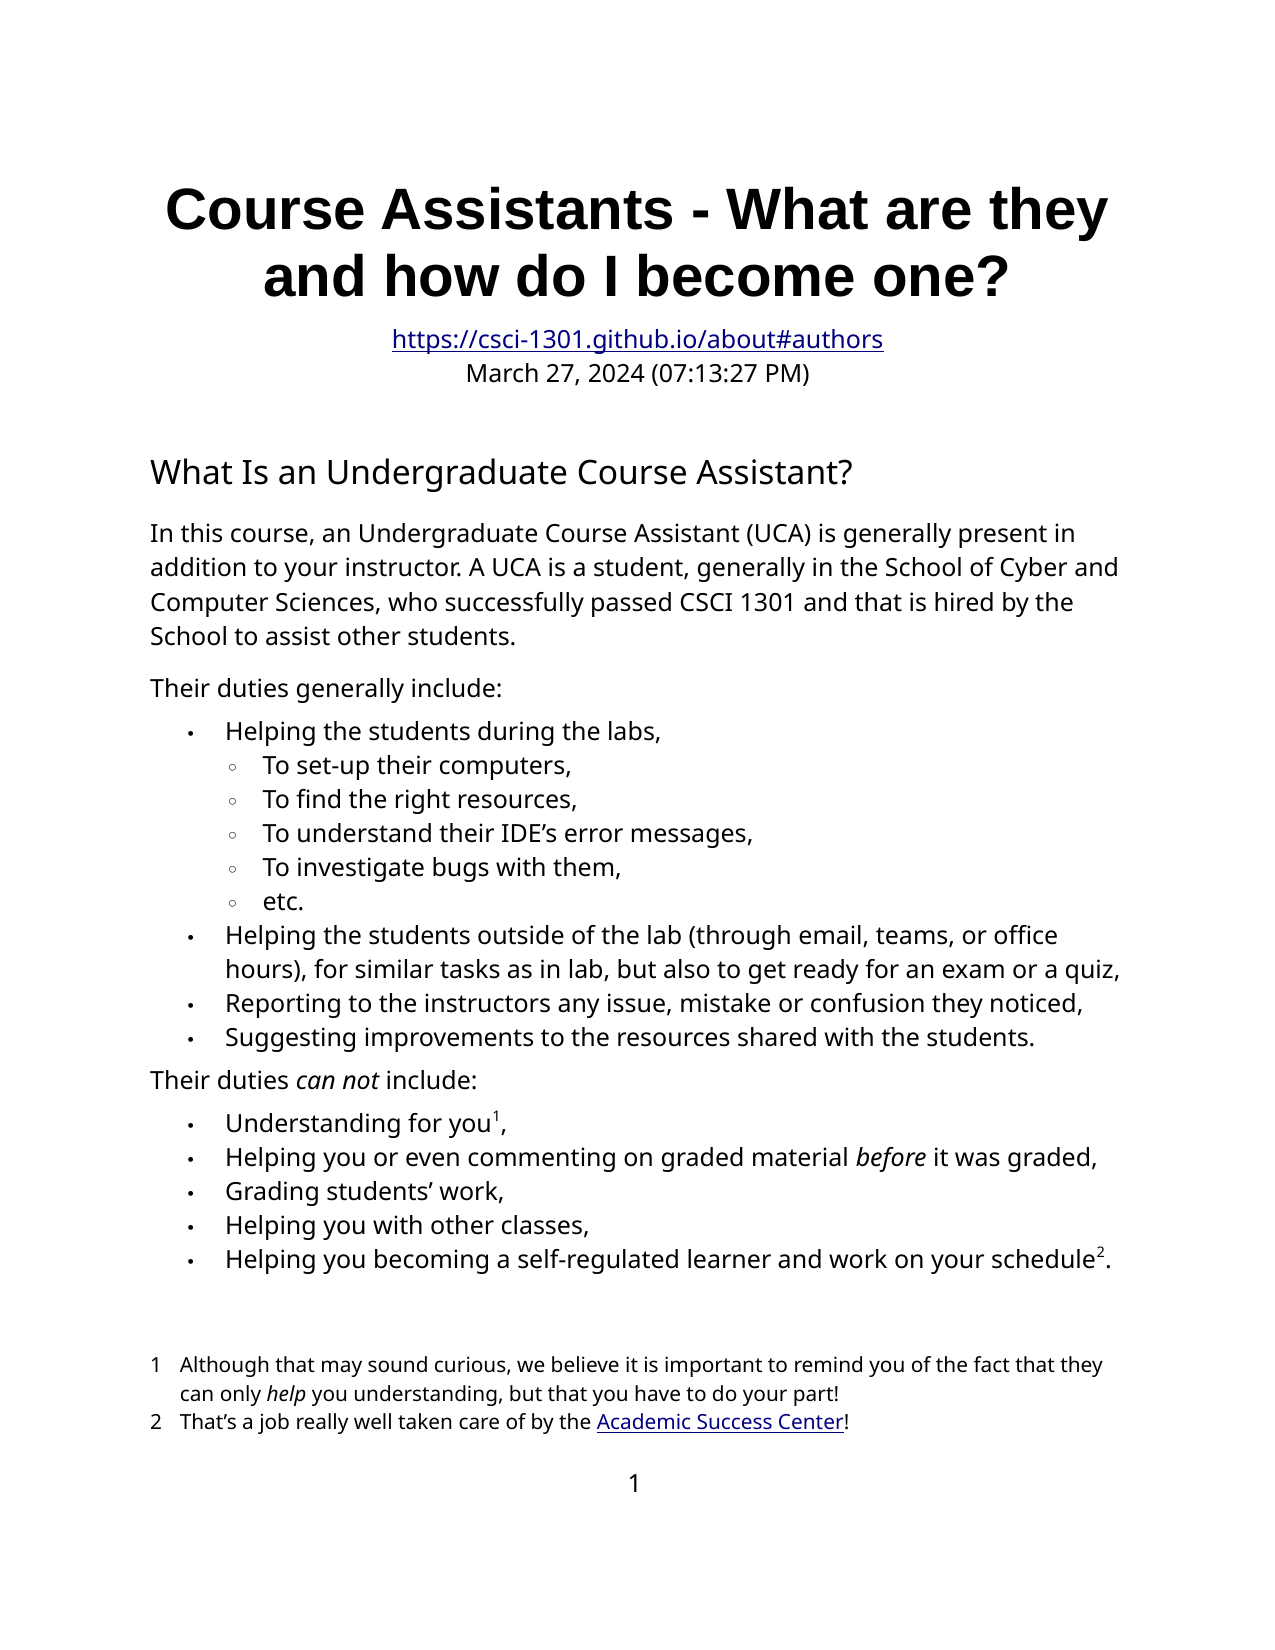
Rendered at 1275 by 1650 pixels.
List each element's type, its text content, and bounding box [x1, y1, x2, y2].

list Reporting to the instructors any issue, mistake or confusion they noticed, [187, 986, 1125, 1020]
subtitle What Is an Undergraduate Course Assistant? [150, 449, 1125, 494]
text Their duties can not include: [150, 1063, 1125, 1097]
list etc. [225, 883, 1125, 918]
list Grading students’ work, [187, 1174, 1125, 1208]
list To investigate bugs with them, [225, 849, 1125, 883]
list Although that may sound curious, we believe it is important to remind you of the fact that they can only help you understanding, but that you have to do your part! [150, 1351, 1125, 1407]
list Helping the students during the labs, [187, 713, 1125, 747]
list Suggesting improvements to the resources shared with the students. [187, 1020, 1125, 1054]
text In this course, an Undergraduate Course Assistant (UCA) is generally present in addition to your instructor. A UCA is a student, generally in the School of Cyber and Computer Sciences, who successfully passed CSCI 1301 and that is hired by the School to assist other students. [150, 516, 1125, 652]
text Their duties generally include: [150, 670, 1125, 704]
list Understanding for you, [187, 1106, 1125, 1140]
list To set-up their computers, [225, 747, 1125, 781]
list To find the right resources, [225, 781, 1125, 815]
list That’s a job really well taken care of by the Academic Success Center! [150, 1407, 1125, 1436]
list Helping the students outside of the lab (through email, teams, or office hours), for similar tasks as in lab, but also to get ready for an exam or a quiz, [187, 918, 1125, 986]
text https://csci-1301.github.io/about#authors [150, 322, 1125, 356]
list Helping you or even commenting on graded material before it was graded, [187, 1140, 1125, 1174]
list To understand their IDE’s error messages, [225, 815, 1125, 849]
list Helping you with other classes, [187, 1208, 1125, 1242]
title Course Assistants - What are they and how do I become one? [150, 175, 1125, 309]
text March 27, 2024 (07:13:27 PM) [150, 356, 1125, 390]
list Helping you becoming a self-regulated learner and work on your schedule. [187, 1242, 1125, 1276]
